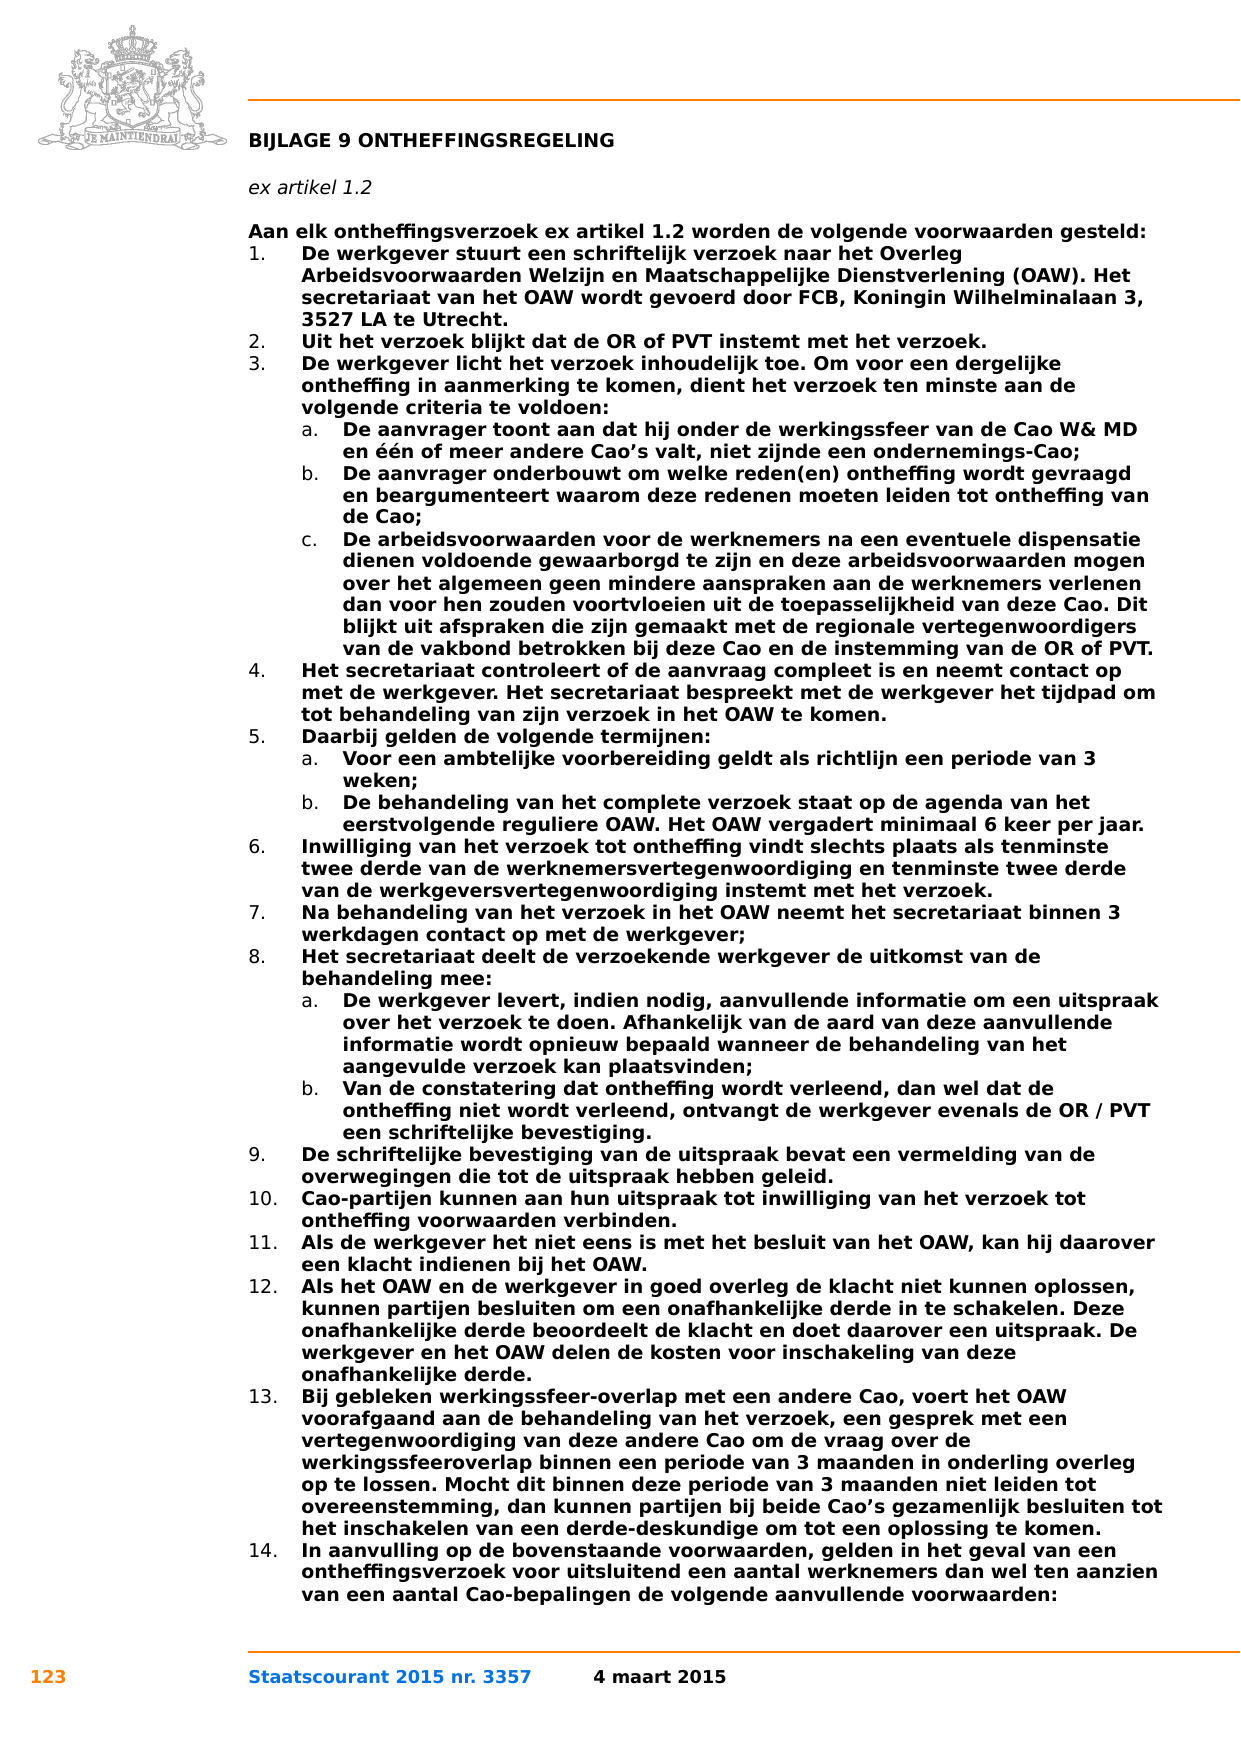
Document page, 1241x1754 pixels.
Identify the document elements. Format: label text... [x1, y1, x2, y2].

text b. Van de constatering dat ontheffing wordt verleend, dan wel dat de ontheffing niet wordt verleend, ontvangt de werkgever evenals de OR / PVT een schriftelijke bevestiging. [301, 1078, 1163, 1144]
picture [38, 25, 227, 150]
text a. Voor een ambtelijke voorbereiding geldt als richtlijn een periode van 3 weken; [301, 748, 1163, 792]
text ex artikel 1.2 [248, 177, 1163, 199]
text 7. Na behandeling van het verzoek in het OAW neemt het secretariaat binnen 3 werkdagen contact op met de werkgever; [248, 902, 1163, 946]
text 10. Cao-partijen kunnen aan hun uitspraak tot inwilliging van het verzoek tot ontheffing voorwaarden verbinden. [248, 1188, 1163, 1232]
text 6. Inwilliging van het verzoek tot ontheffing vindt slechts plaats als tenminste twee derde van de werknemersvertegenwoordiging en tenminste twee derde van de werkgeversvertegenwoordiging instemt met het verzoek. [248, 836, 1163, 902]
text 8. Het secretariaat deelt de verzoekende werkgever de uitkomst van de behandeling mee: [248, 946, 1163, 990]
text 4. Het secretariaat controleert of de aanvraag compleet is en neemt contact op met de werkgever. Het secretariaat bespreekt met de werkgever het tijdpad om tot behandeling van zijn verzoek in het OAW te komen. [248, 660, 1163, 726]
text 3. De werkgever licht het verzoek inhoudelijk toe. Om voor een dergelijke ontheffing in aanmerking te komen, dient het verzoek ten minste aan de volgende criteria te voldoen: [248, 353, 1163, 418]
text c. De arbeidsvoorwaarden voor de werknemers na een eventuele dispensatie dienen voldoende gewaarborgd te zijn en deze arbeidsvoorwaarden mogen over het algemeen geen mindere aanspraken aan de werknemers verlenen dan voor hen zouden voortvloeien uit de toepasselijkheid van deze Cao. Dit blijkt uit afspraken die zijn gemaakt met de regionale vertegenwoordigers van de vakbond betrokken bij deze Cao en de instemming van de OR of PVT. [301, 528, 1163, 660]
text b. De aanvrager onderbouwt om welke reden(en) ontheffing wordt gevraagd en beargumenteert waarom deze redenen moeten leiden tot ontheffing van de Cao; [301, 462, 1163, 528]
text 5. Daarbij gelden de volgende termijnen: [248, 726, 1163, 748]
text 1. De werkgever stuurt een schriftelijk verzoek naar het Overleg Arbeidsvoorwaarden Welzijn en Maatschappelijke Dienstverlening (OAW). Het secretariaat van het OAW wordt gevoerd door FCB, Koningin Wilhelminalaan 3, 3527 LA te Utrecht. [248, 243, 1163, 331]
text 12. Als het OAW en de werkgever in goed overleg de klacht niet kunnen oplossen, kunnen partijen besluiten om een onafhankelijke derde in te schakelen. Deze onafhankelijke derde beoordeelt de klacht en doet daarover een uitspraak. De werkgever en het OAW delen de kosten voor inschakeling van deze onafhankelijke derde. [248, 1276, 1163, 1386]
subtitle BIJLAGE 9 ONTHEFFINGSREGELING [248, 130, 1163, 152]
text a. De aanvrager toont aan dat hij onder de werkingssfeer van de Cao W& MD en één of meer andere Cao’s valt, niet zijnde een ondernemings-Cao; [301, 418, 1163, 462]
text 13. Bij gebleken werkingssfeer-overlap met een andere Cao, voert het OAW voorafgaand aan de behandeling van het verzoek, een gesprek met een vertegenwoordiging van deze andere Cao om de vraag over de werkingssfeeroverlap binnen een periode van 3 maanden in onderling overleg op te lossen. Mocht dit binnen deze periode van 3 maanden niet leiden tot overeenstemming, dan kunnen partijen bij beide Cao’s gezamenlijk besluiten tot het inschakelen van een derde-deskundige om tot een oplossing te komen. [248, 1386, 1163, 1539]
text 14. In aanvulling op de bovenstaande voorwaarden, gelden in het geval van een ontheffingsverzoek voor uitsluitend een aantal werknemers dan wel ten aanzien van een aantal Cao-bepalingen de volgende aanvullende voorwaarden: [248, 1539, 1163, 1605]
text b. De behandeling van het complete verzoek staat op de agenda van het eerstvolgende reguliere OAW. Het OAW vergadert minimaal 6 keer per jaar. [301, 792, 1163, 836]
text 2. Uit het verzoek blijkt dat de OR of PVT instemt met het verzoek. [248, 331, 1163, 353]
text 11. Als de werkgever het niet eens is met het besluit van het OAW, kan hij daarover een klacht indienen bij het OAW. [248, 1232, 1163, 1276]
text a. De werkgever levert, indien nodig, aanvullende informatie om een uitspraak over het verzoek te doen. Afhankelijk van de aard van deze aanvullende informatie wordt opnieuw bepaald wanneer de behandeling van het aangevulde verzoek kan plaatsvinden; [301, 990, 1163, 1078]
text 9. De schriftelijke bevestiging van de uitspraak bevat een vermelding van de overwegingen die tot de uitspraak hebben geleid. [248, 1144, 1163, 1188]
text Aan elk ontheffingsverzoek ex artikel 1.2 worden de volgende voorwaarden gesteld: [248, 221, 1163, 243]
